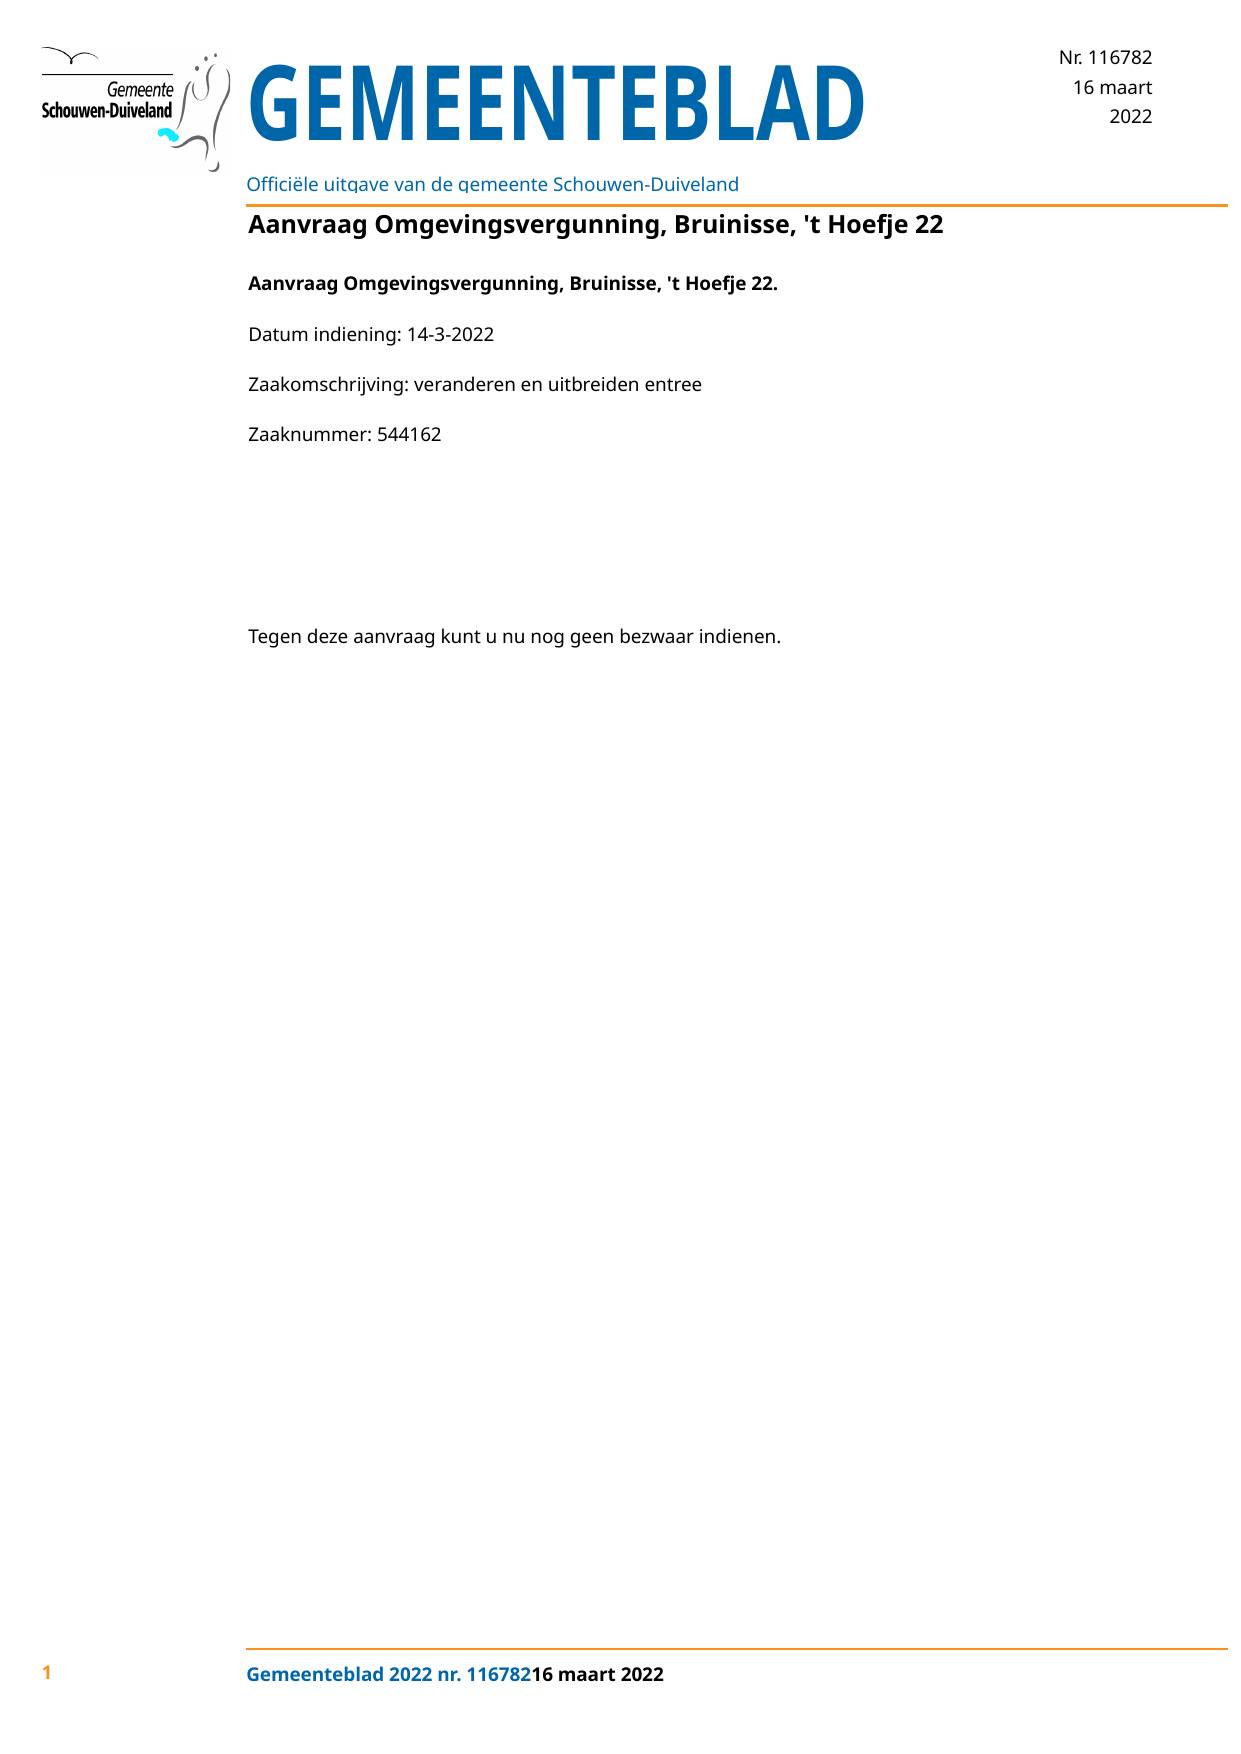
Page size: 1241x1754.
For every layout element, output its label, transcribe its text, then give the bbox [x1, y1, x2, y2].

text Tegen deze aanvraag kunt u nu nog geen bezwaar indienen. [248, 623, 1152, 649]
text Zaakomschrijving: veranderen en uitbreiden entree [248, 371, 1152, 397]
text Aanvraag Omgevingsvergunning, Bruinisse, 't Hoefje 22 [248, 207, 1152, 241]
text Datum indiening: 14-3-2022 [248, 321, 1152, 346]
text Aanvraag Omgevingsvergunning, Bruinisse, 't Hoefje 22. [248, 270, 1152, 296]
picture [41, 47, 231, 172]
text Zaaknummer: 544162 [248, 422, 1152, 447]
